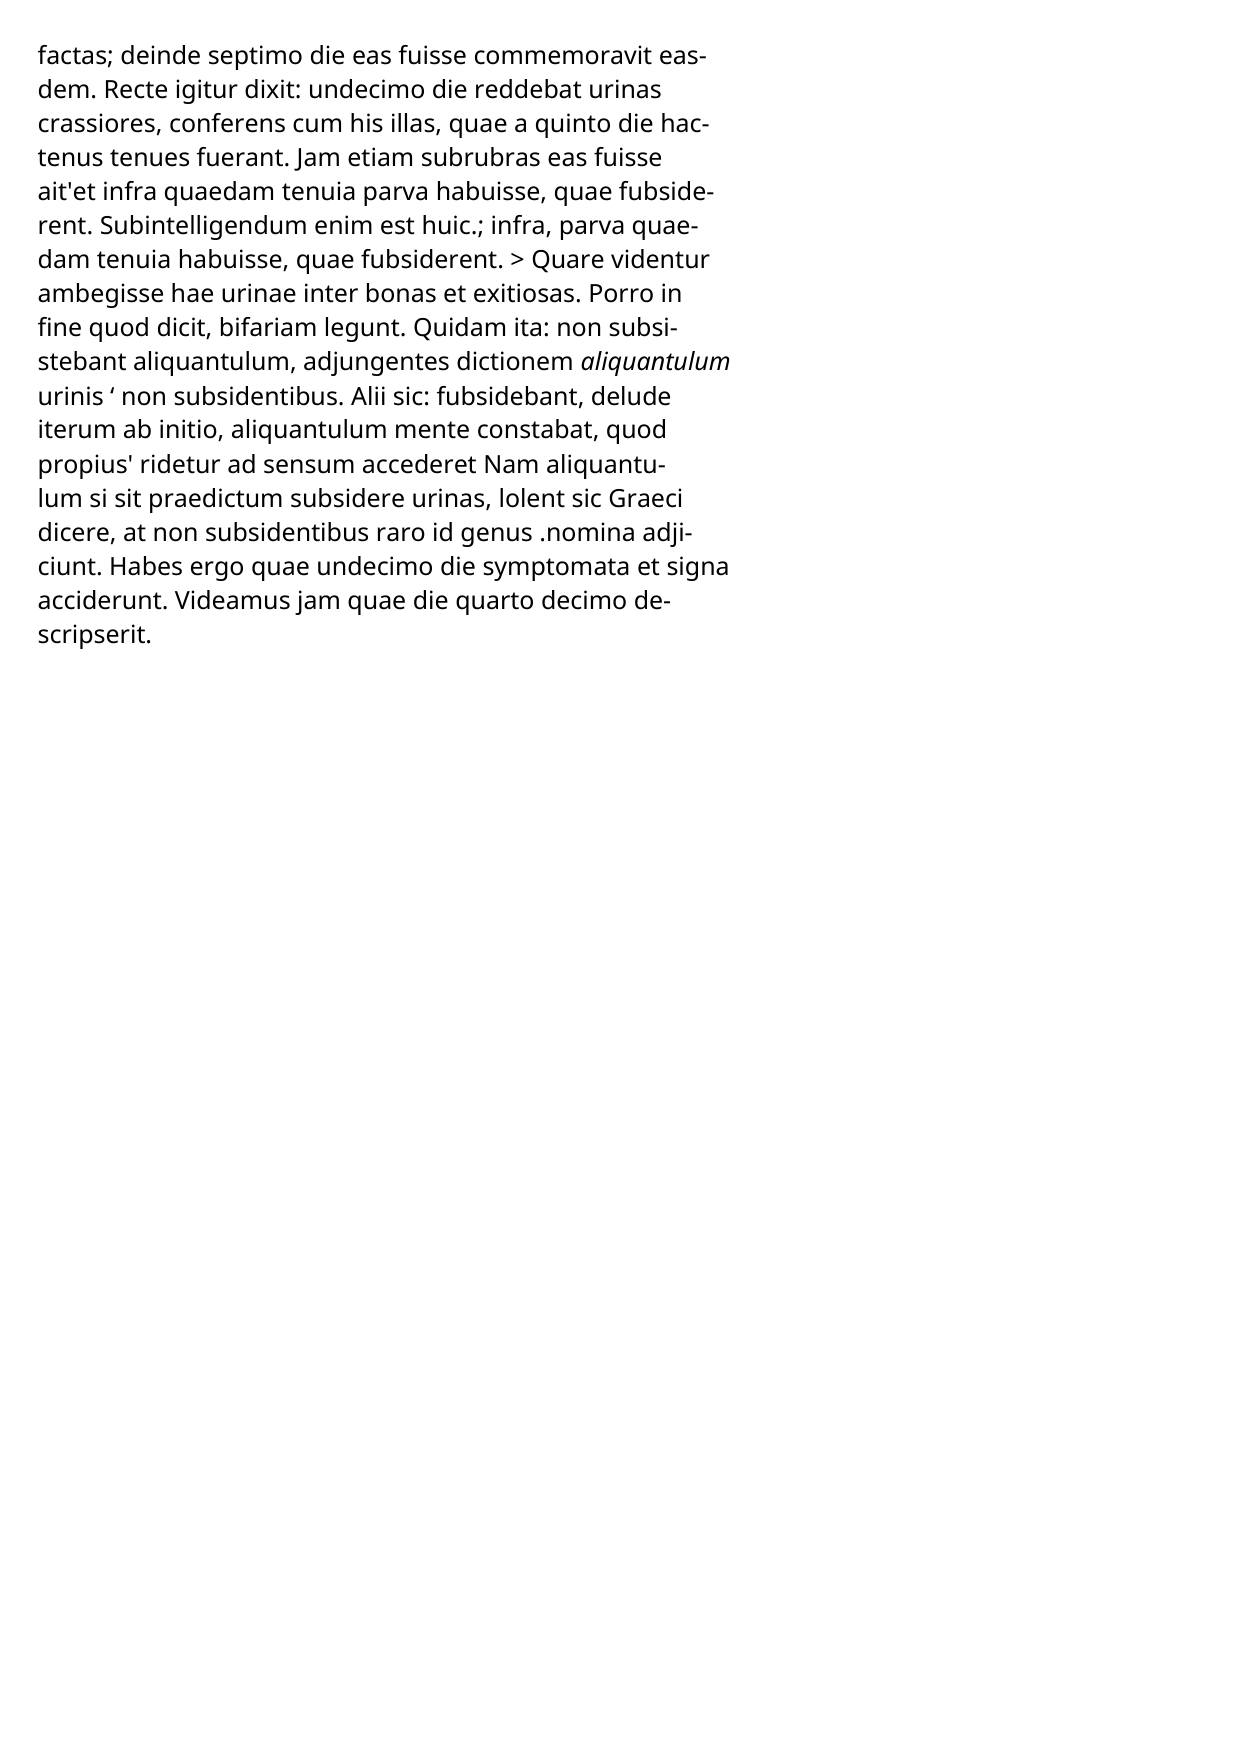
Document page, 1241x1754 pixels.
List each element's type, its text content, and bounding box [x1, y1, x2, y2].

text factas; deinde septimo die eas fuisse commemoravit eas- dem. Recte igitur dixit: undecimo die reddebat urinas crassiores, conferens cum his illas, quae a quinto die hac- tenus tenues fuerant. Jam etiam subrubras eas fuisse ait'et infra quaedam tenuia parva habuisse, quae fubside- rent. Subintelligendum enim est huic.; infra, parva quae- dam tenuia habuisse, quae fubsiderent. > Quare videntur ambegisse hae urinae inter bonas et exitiosas. Porro in fine quod dicit, bifariam legunt. Quidam ita: non subsi- stebant aliquantulum, adjungentes dictionem aliquantulum urinis ‘ non subsidentibus. Alii sic: fubsidebant, delude iterum ab initio, aliquantulum mente constabat, quod propius' ridetur ad sensum accederet Nam aliquantu- lum si sit praedictum subsidere urinas, lolent sic Graeci dicere, at non subsidentibus raro id genus .nomina adji- ciunt. Habes ergo quae undecimo die symptomata et signa acciderunt. Videamus jam quae die quarto decimo de- scripserit. [37, 37, 1203, 651]
